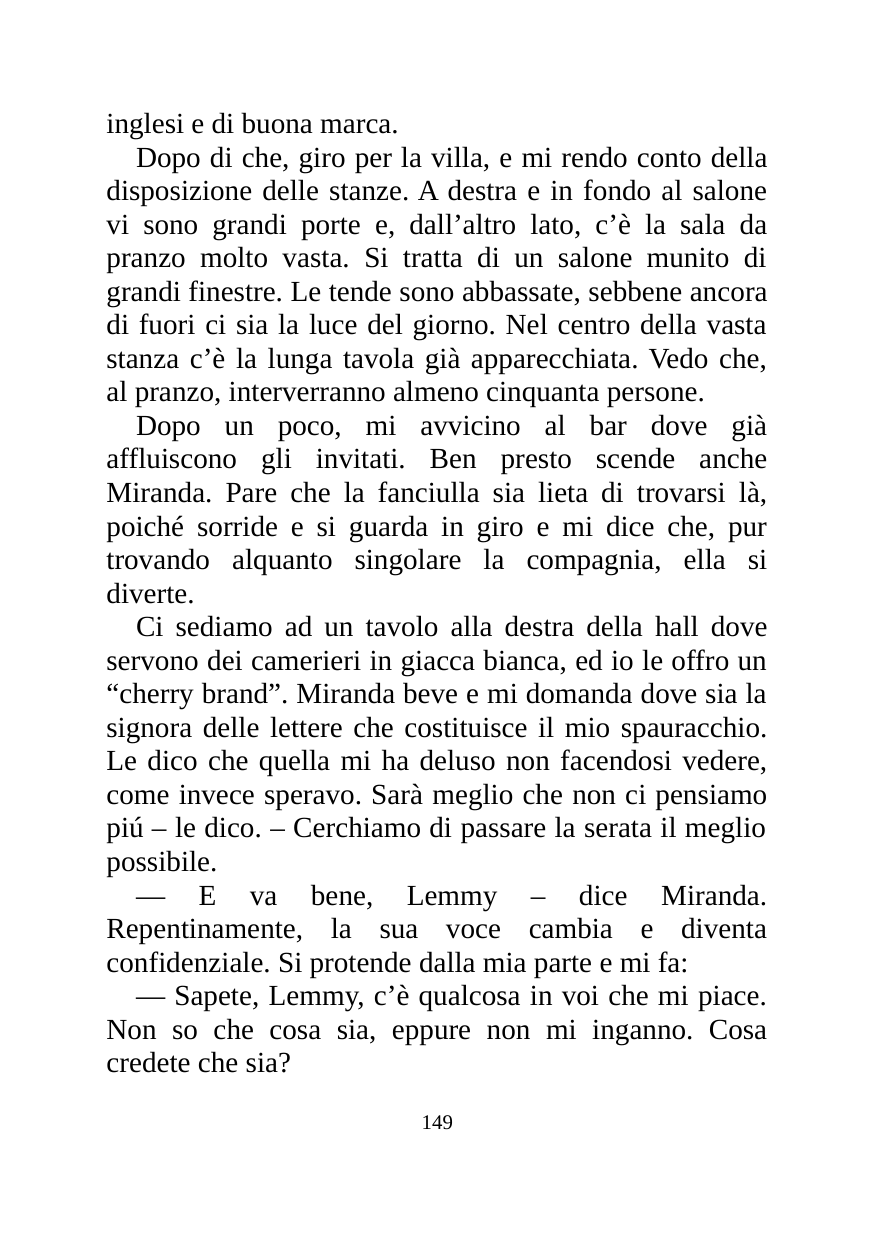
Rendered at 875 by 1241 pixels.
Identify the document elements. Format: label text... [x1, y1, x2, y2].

text Dopo un poco, mi avvicino al bar dove già affluiscono gli invitati. Ben presto scende anche Miranda. Pare che la fanciulla sia lieta di trovarsi là, poiché sorride e si guarda in giro e mi dice che, pur trovando alquanto singolare la compagnia, ella si diverte. [106, 408, 768, 609]
text — Sapete, Lemmy, c’è qualcosa in voi che mi piace. Non so che cosa sia, eppure non mi inganno. Cosa credete che sia? [106, 978, 768, 1079]
text Ci sediamo ad un tavolo alla destra della hall dove servono dei camerieri in giacca bianca, ed io le offro un “cherry brand”. Miranda beve e mi domanda dove sia la signora delle lettere che costituisce il mio spauracchio. Le dico che quella mi ha deluso non facendosi vedere, come invece speravo. Sarà meglio che non ci pensiamo piú – le dico. – Cerchiamo di passare la serata il meglio possibile. [106, 609, 768, 878]
text inglesi e di buona marca. [106, 106, 768, 140]
text Dopo di che, giro per la villa, e mi rendo conto della disposizione delle stanze. A destra e in fondo al salone vi sono grandi porte e, dall’altro lato, c’è la sala da pranzo molto vasta. Si tratta di un salone munito di grandi finestre. Le tende sono abbassate, sebbene ancora di fuori ci sia la luce del giorno. Nel centro della vasta stanza c’è la lunga tavola già apparecchiata. Vedo che, al pranzo, interverranno almeno cinquanta persone. [106, 140, 768, 408]
text — E va bene, Lemmy – dice Miranda. Repentinamente, la sua voce cambia e diventa confidenziale. Si protende dalla mia parte e mi fa: [106, 878, 768, 978]
